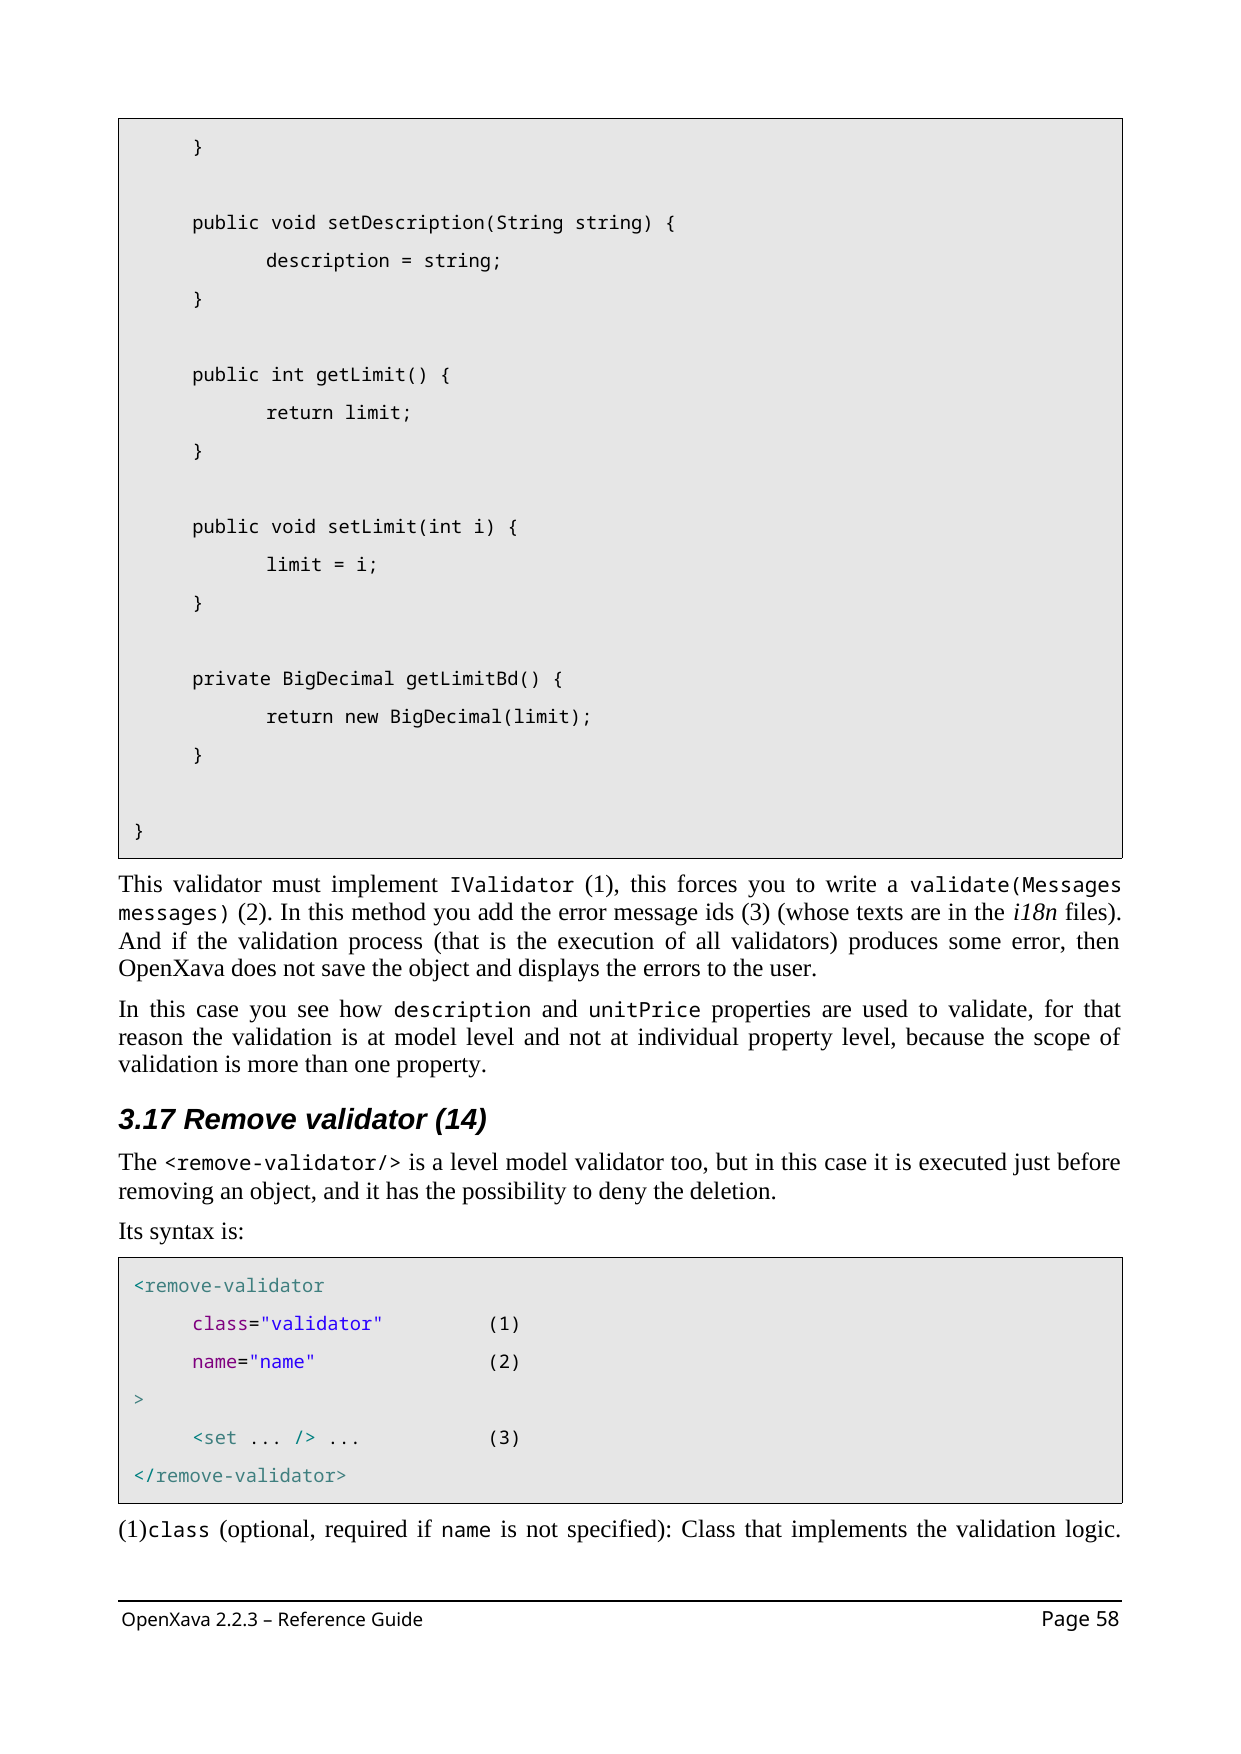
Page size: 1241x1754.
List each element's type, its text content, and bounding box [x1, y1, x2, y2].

text name="name" (2) [119, 1333, 1122, 1371]
text private BigDecimal getLimitBd() { [119, 650, 1122, 688]
subtitle Remove validator (14) [118, 1103, 1122, 1136]
text public void setDescription(String string) { [119, 194, 1122, 232]
text } [119, 270, 1122, 308]
text } [119, 422, 1122, 460]
text public void setLimit(int i) { [119, 498, 1122, 536]
text description = string; [119, 232, 1122, 270]
list class (optional, required if name is not specified): Class that implements the validation logic. [118, 1515, 1122, 1543]
text return limit; [119, 384, 1122, 422]
text } [119, 802, 1122, 858]
text This validator must implement IValidator (1), this forces you to write a validate(Messages messages) (2). In this method you add the error message ids (3) (whose texts are in the i18n files). And if the validation process (that is the execution of all validators) produces some error, then OpenXava does not save the object and displays the errors to the user. [118, 870, 1122, 982]
text limit = i; [119, 536, 1122, 574]
text } [119, 574, 1122, 612]
text } [119, 726, 1122, 764]
text The <remove-validator/> is a level model validator too, but in this case it is executed just before removing an object, and it has the possibility to deny the deletion. [118, 1148, 1122, 1204]
text public int getLimit() { [119, 346, 1122, 384]
text return new BigDecimal(limit); [119, 688, 1122, 726]
text > [119, 1371, 1122, 1409]
text Its syntax is: [118, 1217, 1122, 1245]
text In this case you see how description and unitPrice properties are used to validate, for that reason the validation is at model level and not at individual property level, because the scope of validation is more than one property. [118, 995, 1122, 1078]
text <remove-validator [119, 1258, 1122, 1295]
text class="validator" (1) [119, 1295, 1122, 1333]
text </remove-validator> [119, 1447, 1122, 1503]
text } [119, 119, 1122, 156]
text <set ... /> ... (3) [119, 1409, 1122, 1447]
